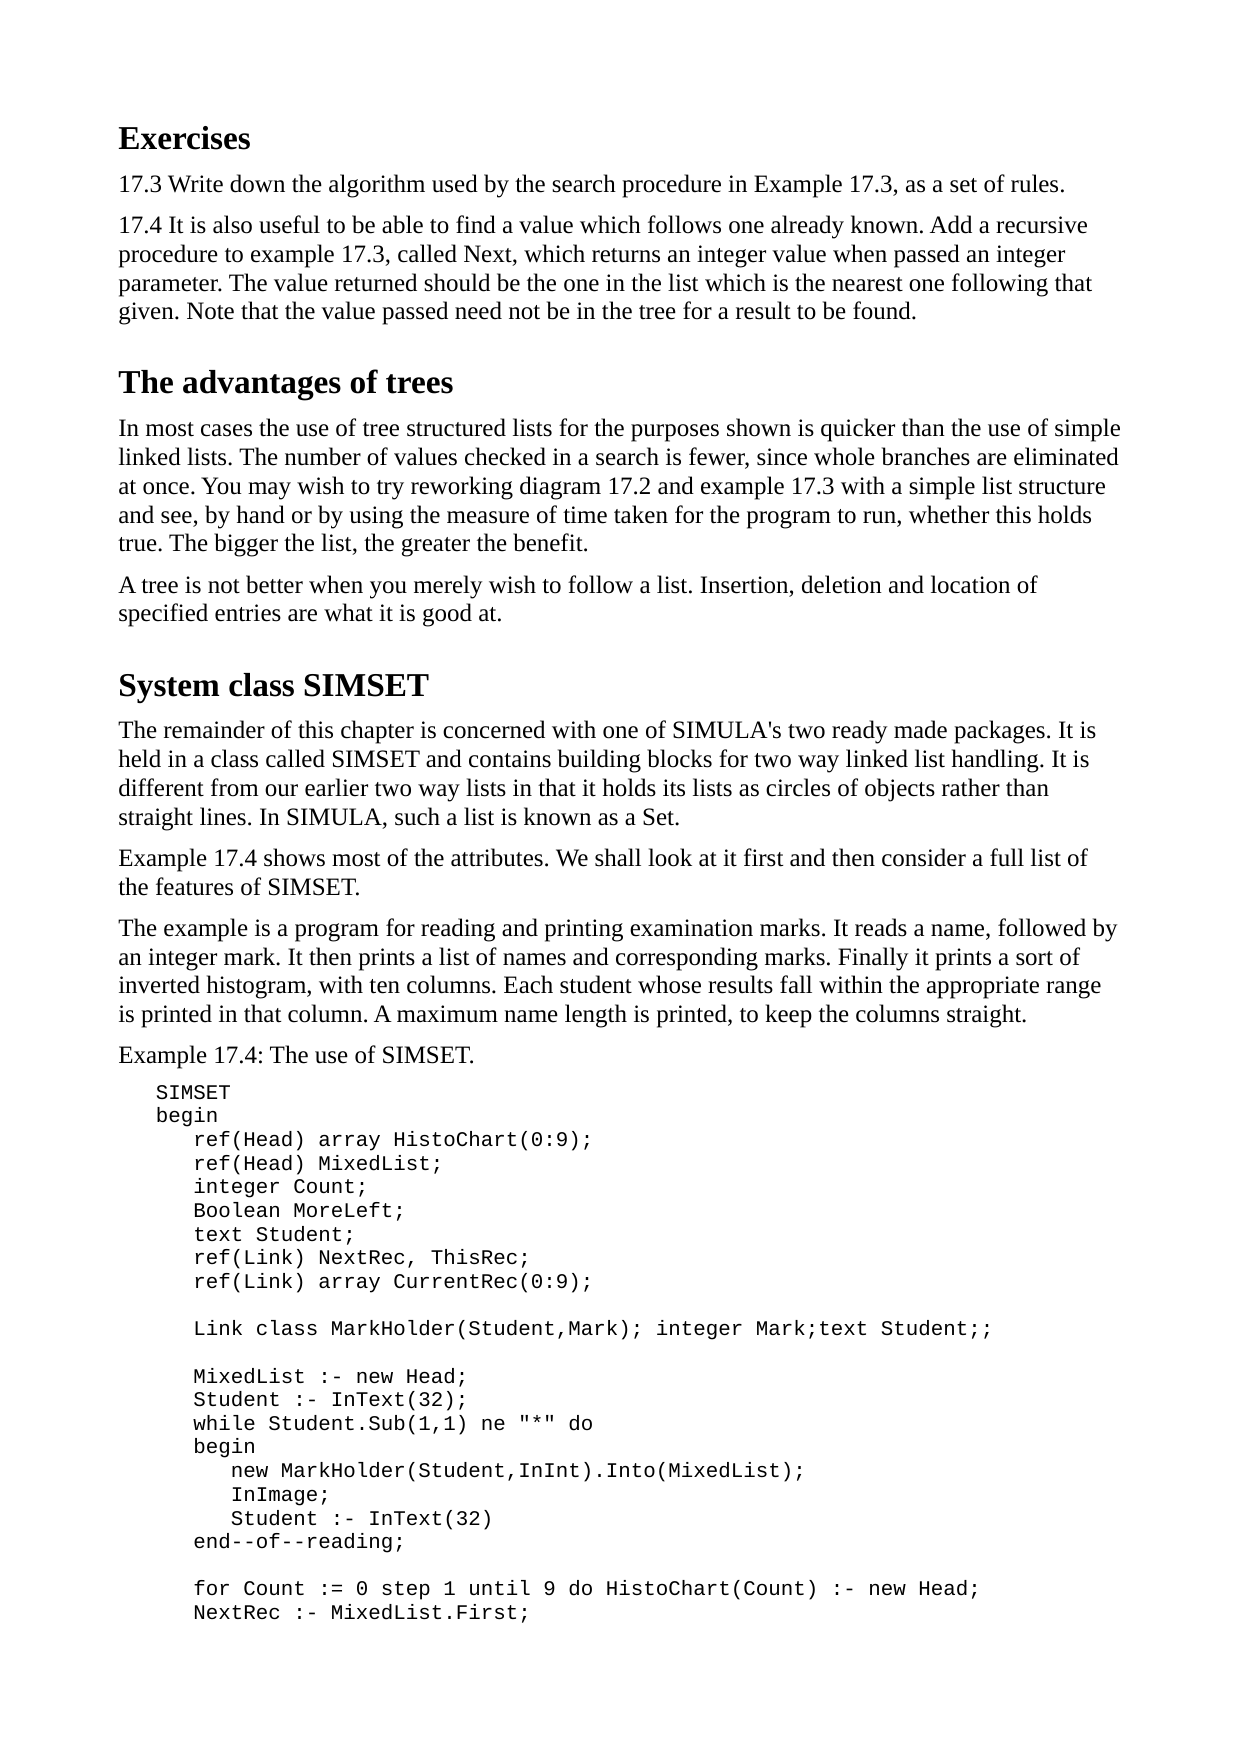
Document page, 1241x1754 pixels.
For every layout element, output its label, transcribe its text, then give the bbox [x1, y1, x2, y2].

text A tree is not better when you merely wish to follow a list. Insertion, deletion and location of specified entries are what it is good at. [118, 570, 1122, 627]
text The example is a program for reading and printing examination marks. It reads a name, followed by an integer mark. It then prints a list of names and corresponding marks. Finally it prints a sort of inverted histogram, with ten columns. Each student whose results fall within the appropriate range is printed in that column. A maximum name length is printed, to keep the columns straight. [118, 913, 1122, 1028]
text Link class MarkHolder(Student,Mark); integer Mark;text Student;; [118, 1318, 1122, 1342]
text ref(Head) array HistoChart(0:9); [118, 1129, 1122, 1153]
text SIMSET [118, 1082, 1122, 1106]
text text Student; [118, 1224, 1122, 1247]
text 17.3 Write down the algorithm used by the search procedure in Example 17.3, as a set of rules. [118, 169, 1122, 198]
text for Count := 0 step 1 until 9 do HistoChart(Count) :- new Head; [118, 1578, 1122, 1602]
text ref(Head) MixedList; [118, 1153, 1122, 1176]
text end--of--reading; [118, 1531, 1122, 1555]
text NextRec :- MixedList.First; [118, 1602, 1122, 1626]
text MixedList :- new Head; [118, 1366, 1122, 1389]
text In most cases the use of tree structured lists for the purposes shown is quicker than the use of simple linked lists. The number of values checked in a search is fewer, since whole branches are eliminated at once. You may wish to try reworking diagram 17.2 and example 17.3 with a simple list structure and see, by hand or by using the measure of time taken for the program to run, whether this holds true. The bigger the list, the greater the benefit. [118, 413, 1122, 557]
text ref(Link) NextRec, ThisRec; [118, 1247, 1122, 1271]
text Student :- InText(32) [118, 1507, 1122, 1531]
text while Student.Sub(1,1) ne "*" do [118, 1413, 1122, 1437]
text Student :- InText(32); [118, 1389, 1122, 1413]
text ref(Link) array CurrentRec(0:9); [118, 1271, 1122, 1295]
subtitle The advantages of trees [118, 363, 1122, 401]
text begin [118, 1106, 1122, 1129]
text Example 17.4 shows most of the attributes. We shall look at it first and then consider a full list of the features of SIMSET. [118, 843, 1122, 901]
subtitle Exercises [118, 118, 1122, 156]
subtitle System class SIMSET [118, 665, 1122, 703]
text InImage; [118, 1484, 1122, 1507]
text Example 17.4: The use of SIMSET. [118, 1041, 1122, 1069]
text integer Count; [118, 1176, 1122, 1200]
text begin [118, 1437, 1122, 1460]
text new MarkHolder(Student,InInt).Into(MixedList); [118, 1460, 1122, 1484]
text The remainder of this chapter is concerned with one of SIMULA's two ready made packages. It is held in a class called SIMSET and contains building blocks for two way linked list handling. It is different from our earlier two way lists in that it holds its lists as circles of objects rather than straight lines. In SIMULA, such a list is known as a Set. [118, 716, 1122, 831]
text 17.4 It is also useful to be able to find a value which follows one already known. Add a recursive procedure to example 17.3, called Next, which returns an integer value when passed an integer parameter. The value returned should be the one in the list which is the nearest one following that given. Note that the value passed need not be in the tree for a result to be found. [118, 210, 1122, 325]
text Boolean MoreLeft; [118, 1200, 1122, 1224]
